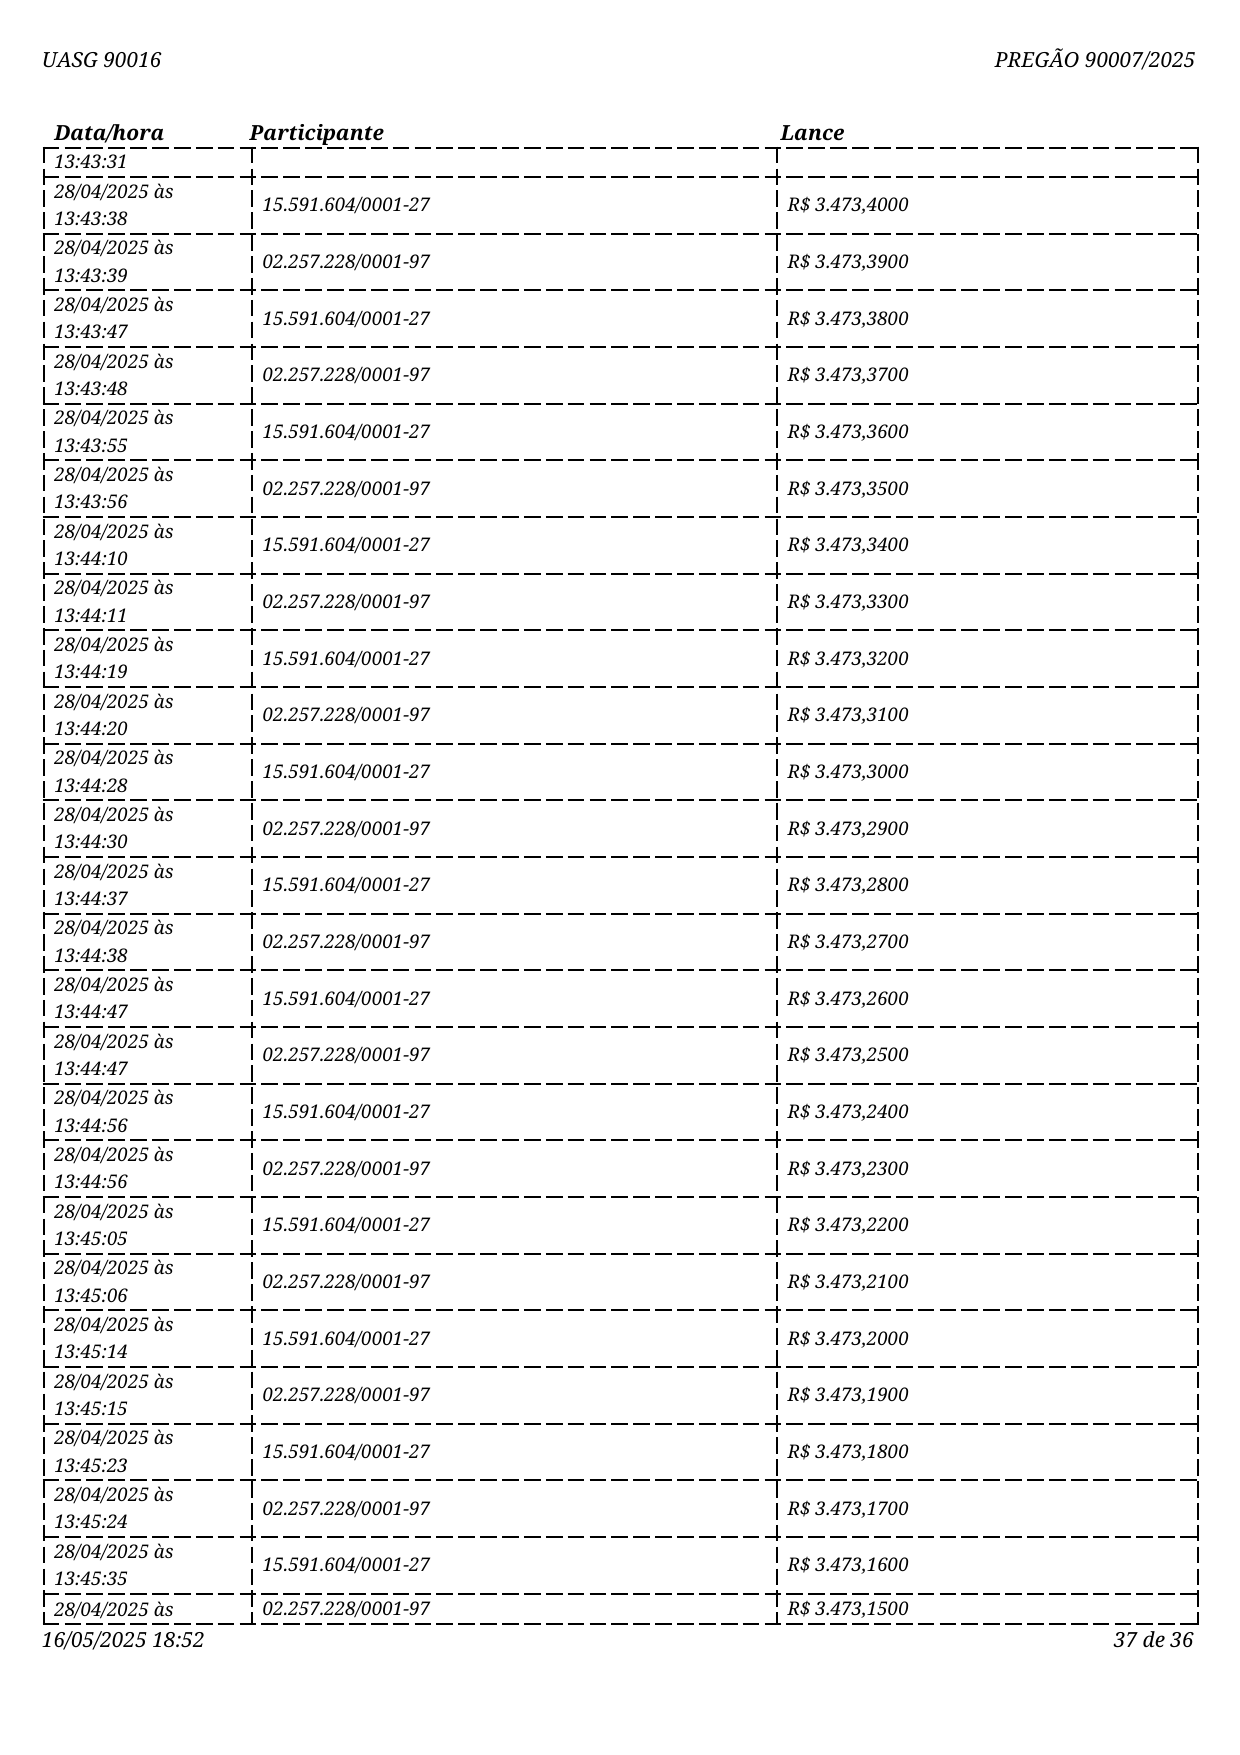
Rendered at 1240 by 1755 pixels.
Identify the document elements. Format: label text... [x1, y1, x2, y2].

table_cell 02.257.228/0001-97 [252, 1139, 777, 1196]
table_cell 15.591.604/0001-27 [252, 743, 777, 799]
table_cell 15.591.604/0001-27 [252, 1083, 777, 1139]
table_cell 28/04/2025 às 13:45:24 [44, 1479, 252, 1536]
table_cell R$ 3.473,3500 [777, 459, 1198, 516]
table_cell R$ 3.473,2000 [777, 1309, 1198, 1366]
table_cell 15.591.604/0001-27 [252, 516, 777, 573]
table_cell 02.257.228/0001-97 [252, 1253, 777, 1309]
table_cell 28/04/2025 às 13:45:05 [44, 1196, 252, 1253]
table_cell 28/04/2025 às 13:44:56 [44, 1083, 252, 1139]
table_cell 02.257.228/0001-97 [252, 573, 777, 629]
table_cell R$ 3.473,3600 [777, 403, 1198, 459]
table_cell R$ 3.473,1900 [777, 1366, 1198, 1423]
table_cell R$ 3.473,2200 [777, 1196, 1198, 1253]
table_cell R$ 3.473,1500 [777, 1593, 1198, 1623]
table_cell 28/04/2025 às 13:44:56 [44, 1139, 252, 1196]
table_cell R$ 3.473,2900 [777, 799, 1198, 856]
table_cell 28/04/2025 às 13:44:19 [44, 629, 252, 686]
table_cell R$ 3.473,2800 [777, 856, 1198, 913]
table_cell R$ 3.473,2700 [777, 913, 1198, 969]
table_cell 28/04/2025 às [44, 1593, 252, 1623]
table_cell R$ 3.473,1700 [777, 1479, 1198, 1536]
table_cell 28/04/2025 às 13:44:20 [44, 686, 252, 743]
table_cell 02.257.228/0001-97 [252, 799, 777, 856]
table_cell 28/04/2025 às 13:43:48 [44, 346, 252, 403]
table_cell 28/04/2025 às 13:44:47 [44, 969, 252, 1026]
table_cell 02.257.228/0001-97 [252, 233, 777, 289]
table_cell R$ 3.473,2100 [777, 1253, 1198, 1309]
table_cell 28/04/2025 às 13:44:28 [44, 743, 252, 799]
table_cell 28/04/2025 às 13:44:30 [44, 799, 252, 856]
table_cell 28/04/2025 às 13:45:23 [44, 1423, 252, 1479]
table_cell 02.257.228/0001-97 [252, 913, 777, 969]
table_cell 02.257.228/0001-97 [252, 346, 777, 403]
table_cell R$ 3.473,3800 [777, 289, 1198, 346]
table_cell 02.257.228/0001-97 [252, 1593, 777, 1623]
table_cell R$ 3.473,2300 [777, 1139, 1198, 1196]
table_cell 28/04/2025 às 13:45:35 [44, 1536, 252, 1593]
table_cell 28/04/2025 às 13:44:11 [44, 573, 252, 629]
table_cell 28/04/2025 às 13:45:15 [44, 1366, 252, 1423]
table_cell 28/04/2025 às 13:44:38 [44, 913, 252, 969]
table_cell 15.591.604/0001-27 [252, 176, 777, 233]
table_cell 28/04/2025 às 13:43:39 [44, 233, 252, 289]
table_cell 15.591.604/0001-27 [252, 1423, 777, 1479]
table_cell R$ 3.473,3900 [777, 233, 1198, 289]
table_cell 15.591.604/0001-27 [252, 403, 777, 459]
table_cell 28/04/2025 às 13:45:14 [44, 1309, 252, 1366]
table_cell 15.591.604/0001-27 [252, 629, 777, 686]
table_cell 28/04/2025 às 13:43:38 [44, 176, 252, 233]
table_cell 15.591.604/0001-27 [252, 856, 777, 913]
table_cell 15.591.604/0001-27 [252, 1309, 777, 1366]
table_cell [252, 147, 777, 176]
table_cell 28/04/2025 às 13:44:10 [44, 516, 252, 573]
table_cell 28/04/2025 às 13:43:55 [44, 403, 252, 459]
table_cell R$ 3.473,1600 [777, 1536, 1198, 1593]
table_cell R$ 3.473,3000 [777, 743, 1198, 799]
table_cell R$ 3.473,2500 [777, 1026, 1198, 1083]
table_cell R$ 3.473,3300 [777, 573, 1198, 629]
table_cell 15.591.604/0001-27 [252, 969, 777, 1026]
table_cell R$ 3.473,2400 [777, 1083, 1198, 1139]
table_cell R$ 3.473,1800 [777, 1423, 1198, 1479]
table_cell 15.591.604/0001-27 [252, 289, 777, 346]
table_cell 02.257.228/0001-97 [252, 1026, 777, 1083]
table_cell [777, 147, 1198, 176]
table_cell R$ 3.473,2600 [777, 969, 1198, 1026]
table_cell 13:43:31 [44, 147, 252, 176]
table_cell 02.257.228/0001-97 [252, 459, 777, 516]
table_cell 15.591.604/0001-27 [252, 1196, 777, 1253]
table_cell R$ 3.473,3200 [777, 629, 1198, 686]
table_cell R$ 3.473,3400 [777, 516, 1198, 573]
table_cell 15.591.604/0001-27 [252, 1536, 777, 1593]
table_cell 28/04/2025 às 13:44:37 [44, 856, 252, 913]
table_cell R$ 3.473,3700 [777, 346, 1198, 403]
table_cell 02.257.228/0001-97 [252, 1479, 777, 1536]
table_cell 28/04/2025 às 13:44:47 [44, 1026, 252, 1083]
table_cell 28/04/2025 às 13:43:56 [44, 459, 252, 516]
table_cell 28/04/2025 às 13:43:47 [44, 289, 252, 346]
table_cell 02.257.228/0001-97 [252, 686, 777, 743]
table_cell R$ 3.473,3100 [777, 686, 1198, 743]
table_cell 02.257.228/0001-97 [252, 1366, 777, 1423]
table_cell 28/04/2025 às 13:45:06 [44, 1253, 252, 1309]
table_cell R$ 3.473,4000 [777, 176, 1198, 233]
